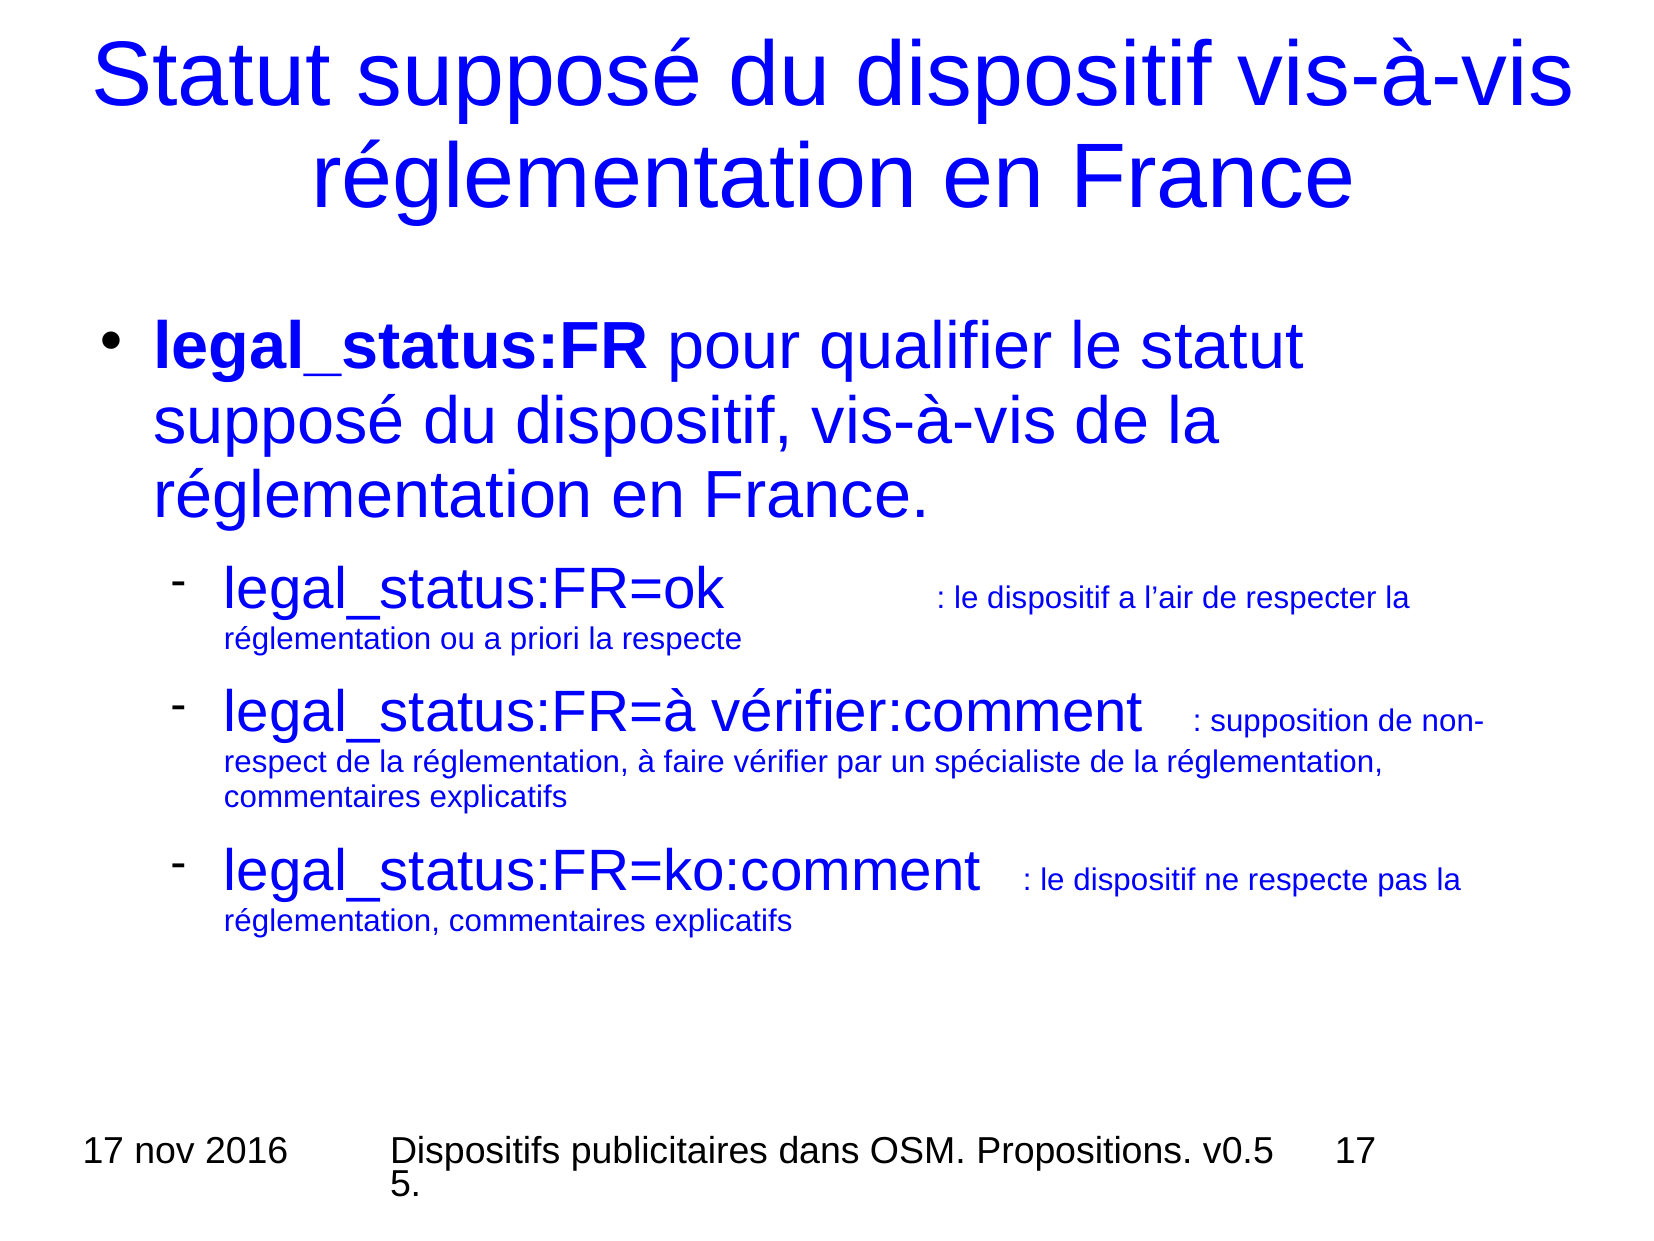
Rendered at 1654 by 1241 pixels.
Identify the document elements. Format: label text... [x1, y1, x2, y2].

list legal_status:FR pour qualifier le statut supposé du dispositif, vis-à-vis de la réglementation en France. legal_status:FR=ok : le dispositif a l’air de respecter la réglementation ou a priori la respecte legal_status:FR=à vérifier:comment : supposition de non-respect de la réglementation, à faire vérifier par un spécialiste de la réglementation, commentaires explicatifs legal_status:FR=ko:comment : le dispositif ne respecte pas la réglementation, commentaires explicatifs [82, 195, 1571, 1096]
title Statut supposé du dispositif vis-à-vis réglementation en France [90, 19, 1579, 225]
